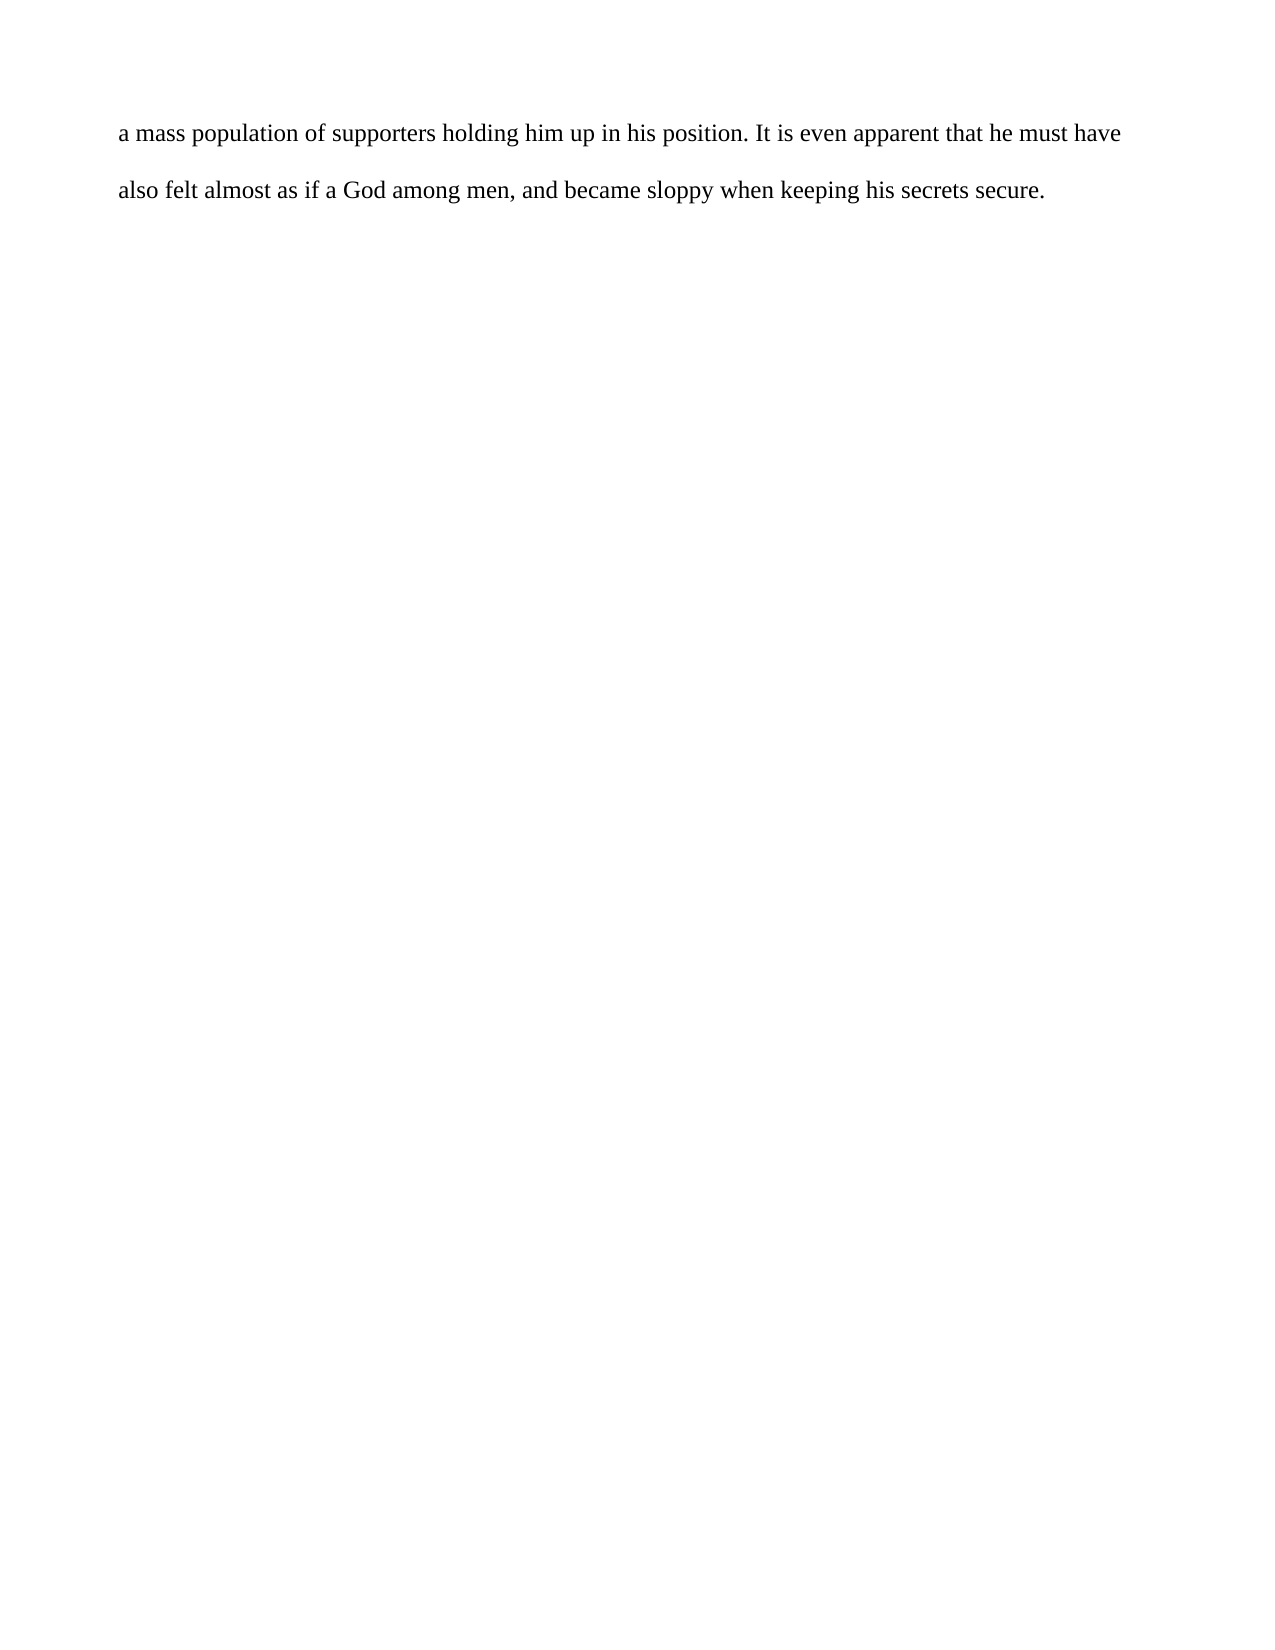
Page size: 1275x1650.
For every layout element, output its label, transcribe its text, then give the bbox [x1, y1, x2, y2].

text a mass population of supporters holding him up in his position. It is even apparent that he must have also felt almost as if a God among men, and became sloppy when keeping his secrets secure. [118, 118, 1157, 204]
